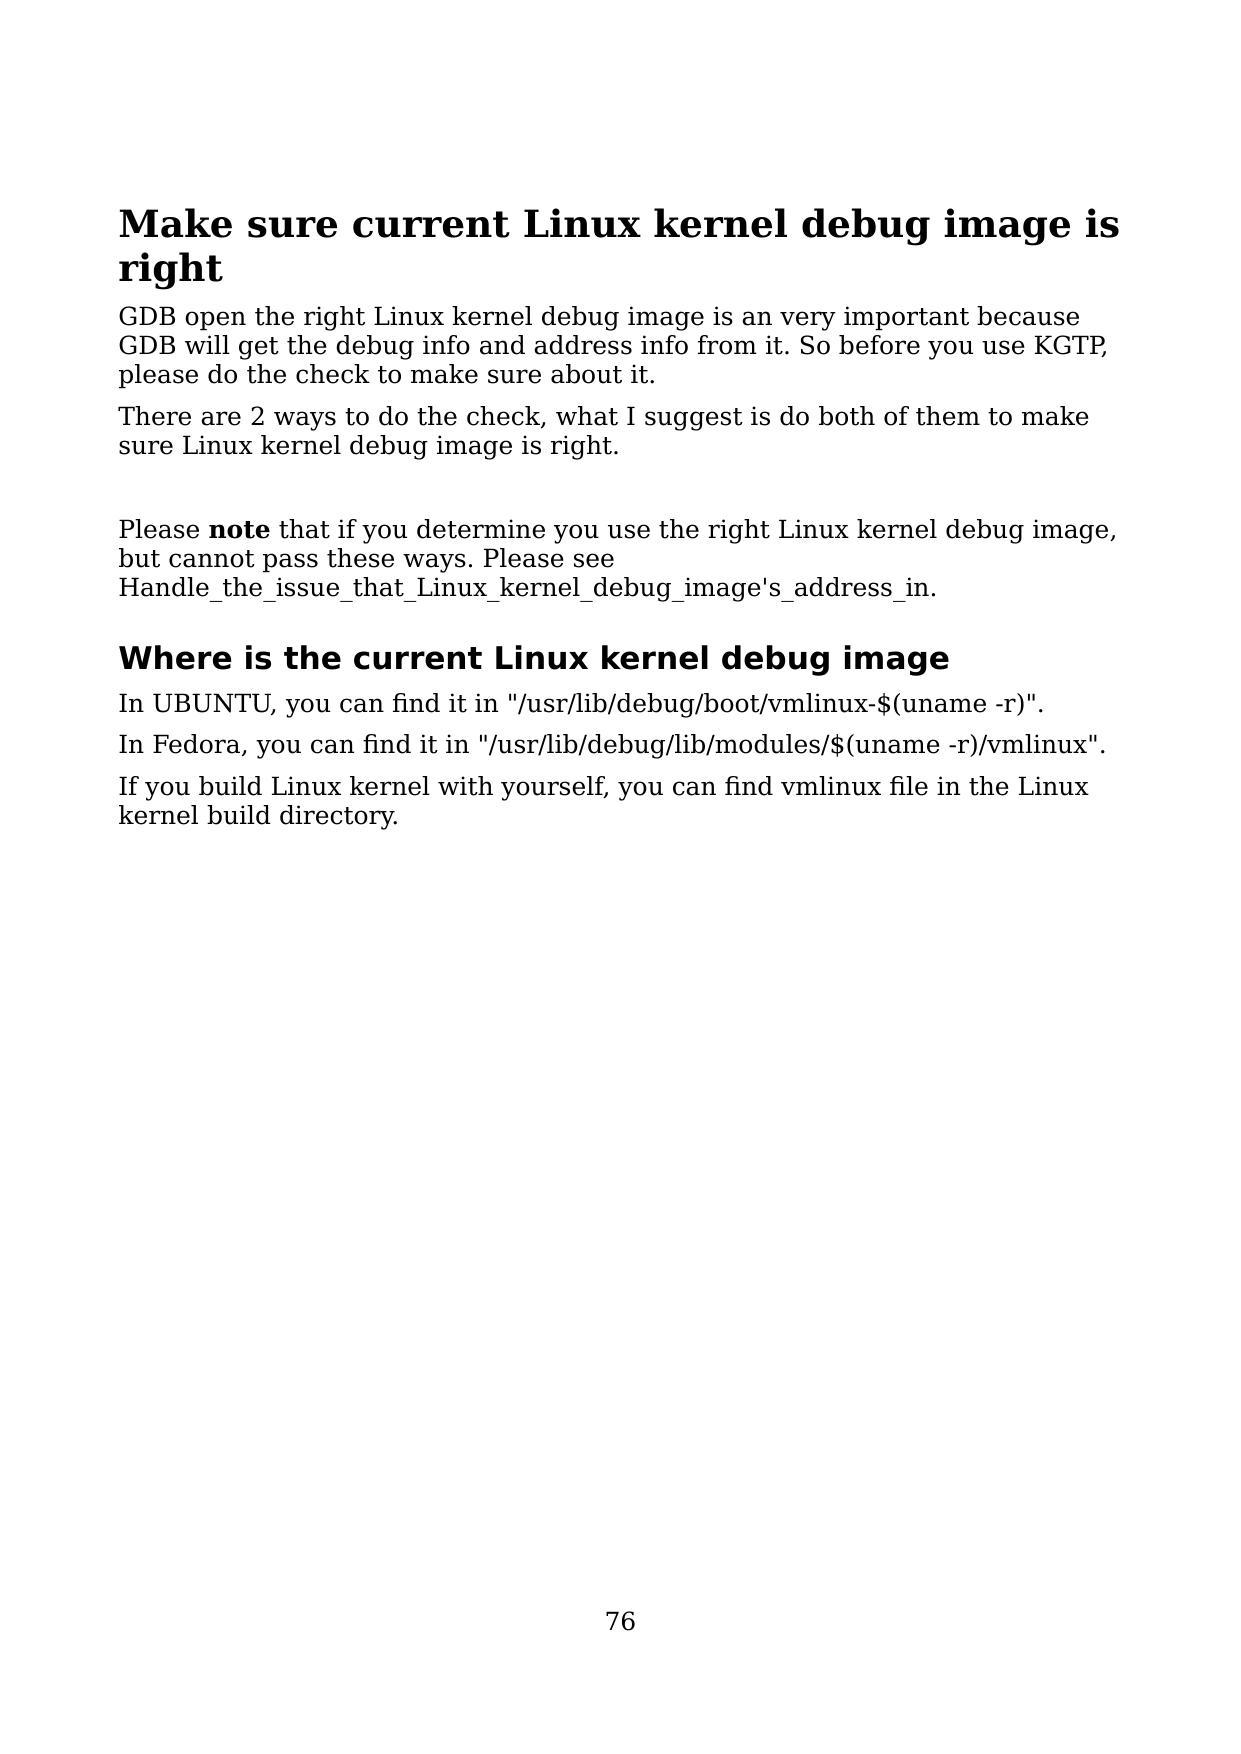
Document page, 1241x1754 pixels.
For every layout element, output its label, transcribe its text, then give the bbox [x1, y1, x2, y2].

text Please note that if you determine you use the right Linux kernel debug image, but cannot pass these ways. Please see Handle_the_issue_that_Linux_kernel_debug_image's_address_in. [118, 515, 1122, 603]
subtitle Make sure current Linux kernel debug image is right [118, 202, 1122, 290]
text If you build Linux kernel with yourself, you can find vmlinux file in the Linux kernel build directory. [118, 772, 1122, 831]
text In UBUNTU, you can find it in "/usr/lib/debug/boot/vmlinux-$(uname -r)". [118, 689, 1122, 718]
text In Fedora, you can find it in "/usr/lib/debug/lib/modules/$(uname -r)/vmlinux". [118, 731, 1122, 760]
text There are 2 ways to do the check, what I suggest is do both of them to make sure Linux kernel debug image is right. [118, 402, 1122, 461]
text GDB open the right Linux kernel debug image is an very important because GDB will get the debug info and address info from it. So before you use KGTP, please do the check to make sure about it. [118, 302, 1122, 390]
subtitle Where is the current Linux kernel debug image [118, 640, 1122, 676]
